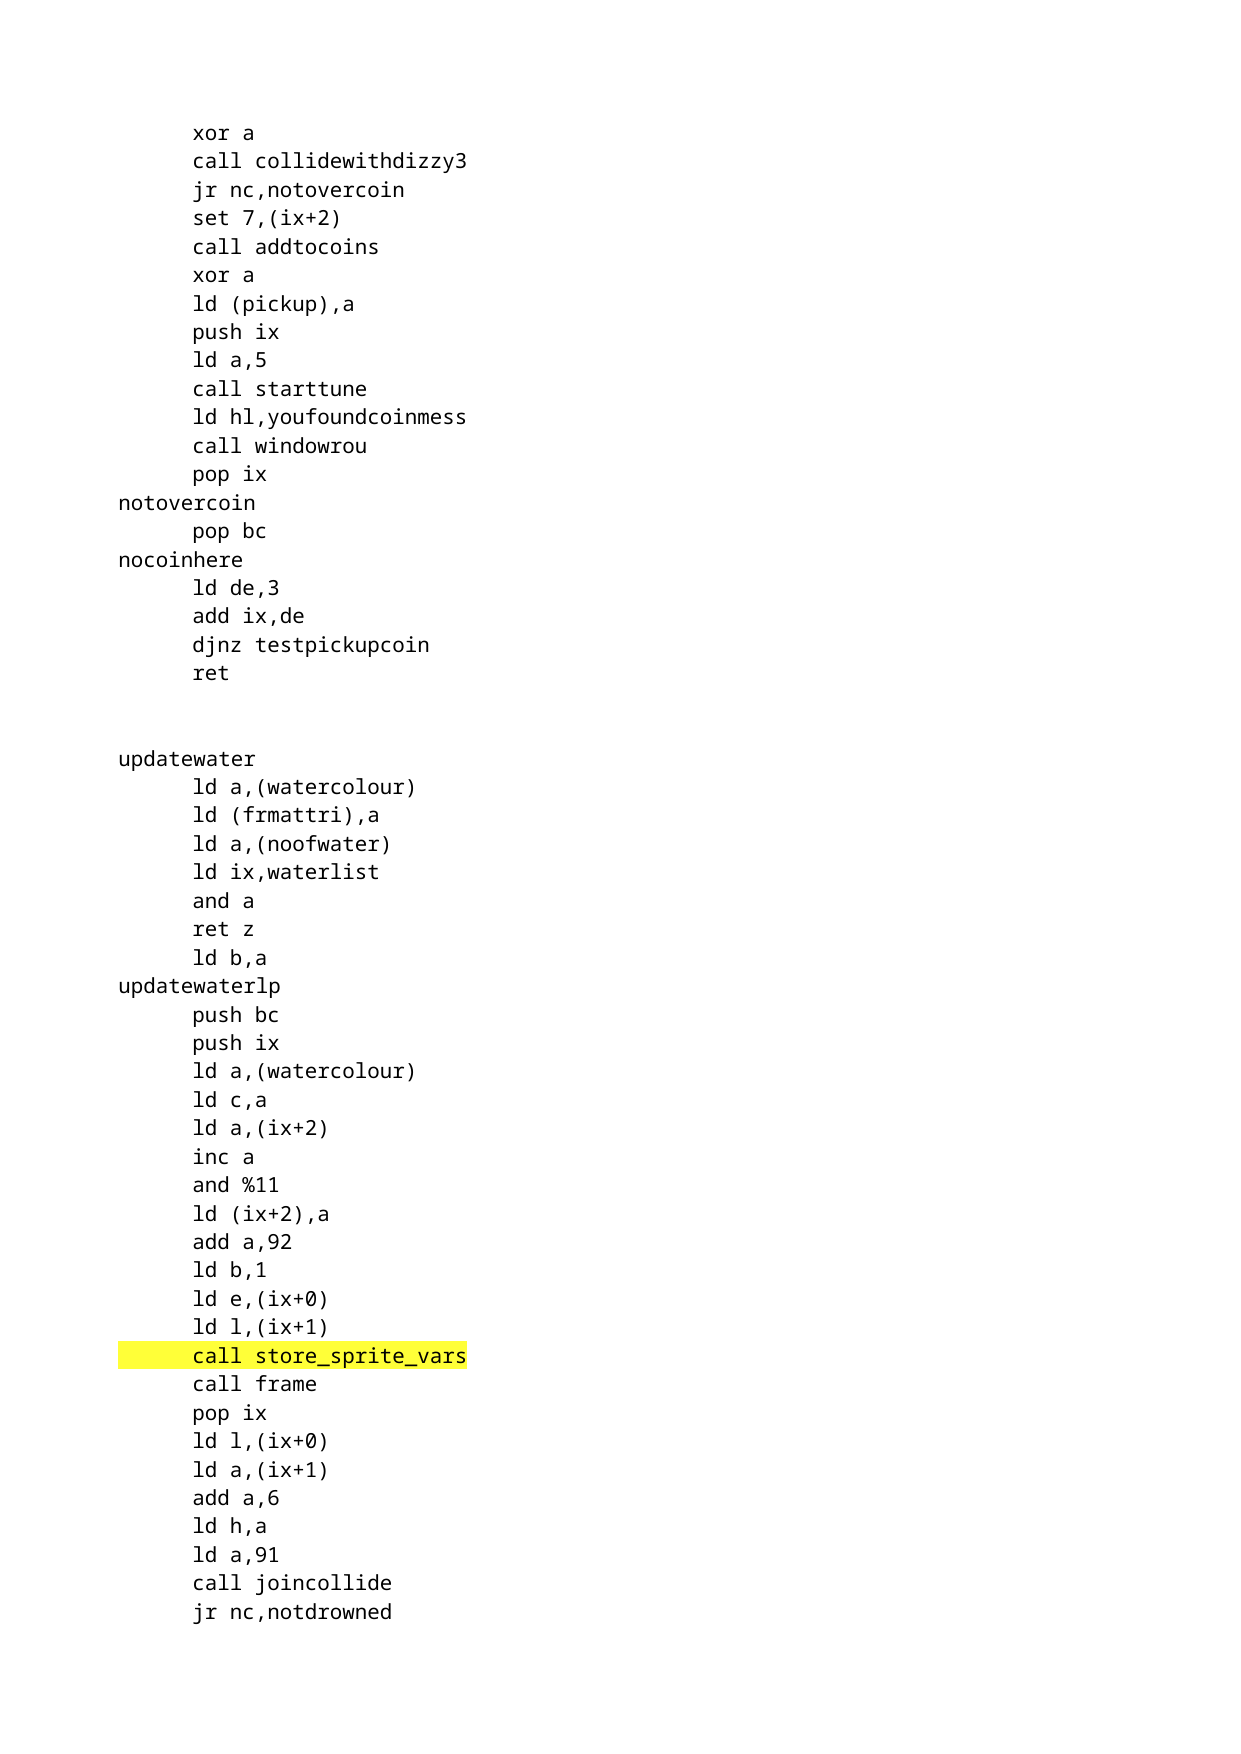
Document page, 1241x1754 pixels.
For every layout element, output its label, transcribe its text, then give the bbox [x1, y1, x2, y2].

text pop ix [118, 1398, 1122, 1426]
text notovercoin [118, 488, 1122, 516]
text and %11 [118, 1170, 1122, 1199]
text call collidewithdizzy3 [118, 147, 1122, 175]
text ld a,(watercolour) [118, 772, 1122, 801]
text call addtocoins [118, 232, 1122, 260]
text add a,6 [118, 1483, 1122, 1512]
text call frame [118, 1369, 1122, 1398]
text set 7,(ix+2) [118, 203, 1122, 232]
text ld a,(noofwater) [118, 829, 1122, 857]
text ld h,a [118, 1512, 1122, 1540]
text jr nc,notovercoin [118, 175, 1122, 203]
text pop ix [118, 459, 1122, 488]
text ld hl,youfoundcoinmess [118, 402, 1122, 431]
text ld de,3 [118, 573, 1122, 602]
text ld a,(watercolour) [118, 1057, 1122, 1085]
text nocoinhere [118, 545, 1122, 573]
text add a,92 [118, 1227, 1122, 1256]
text djnz testpickupcoin [118, 630, 1122, 658]
text ld a,(ix+1) [118, 1455, 1122, 1483]
text ld a,5 [118, 346, 1122, 374]
text ld a,(ix+2) [118, 1113, 1122, 1142]
text ret z [118, 914, 1122, 943]
text push bc [118, 1000, 1122, 1028]
text updatewater [118, 744, 1122, 772]
text add ix,de [118, 602, 1122, 630]
text ld b,a [118, 943, 1122, 971]
text ld b,1 [118, 1256, 1122, 1284]
text call store_sprite_vars [118, 1341, 1122, 1369]
text and a [118, 886, 1122, 914]
text ld l,(ix+0) [118, 1426, 1122, 1455]
text push ix [118, 1028, 1122, 1057]
text call starttune [118, 374, 1122, 402]
text ret [118, 658, 1122, 687]
text ld (pickup),a [118, 289, 1122, 317]
text pop bc [118, 516, 1122, 545]
text call windowrou [118, 431, 1122, 459]
text ld e,(ix+0) [118, 1284, 1122, 1312]
text ld a,91 [118, 1540, 1122, 1568]
text ld ix,waterlist [118, 857, 1122, 886]
text ld (ix+2),a [118, 1199, 1122, 1227]
text push ix [118, 317, 1122, 346]
text ld l,(ix+1) [118, 1312, 1122, 1341]
text xor a [118, 118, 1122, 147]
text jr nc,notdrowned [118, 1597, 1122, 1625]
text call joincollide [118, 1568, 1122, 1597]
text xor a [118, 260, 1122, 289]
text ld c,a [118, 1085, 1122, 1113]
text updatewaterlp [118, 971, 1122, 1000]
text inc a [118, 1142, 1122, 1170]
text ld (frmattri),a [118, 801, 1122, 829]
